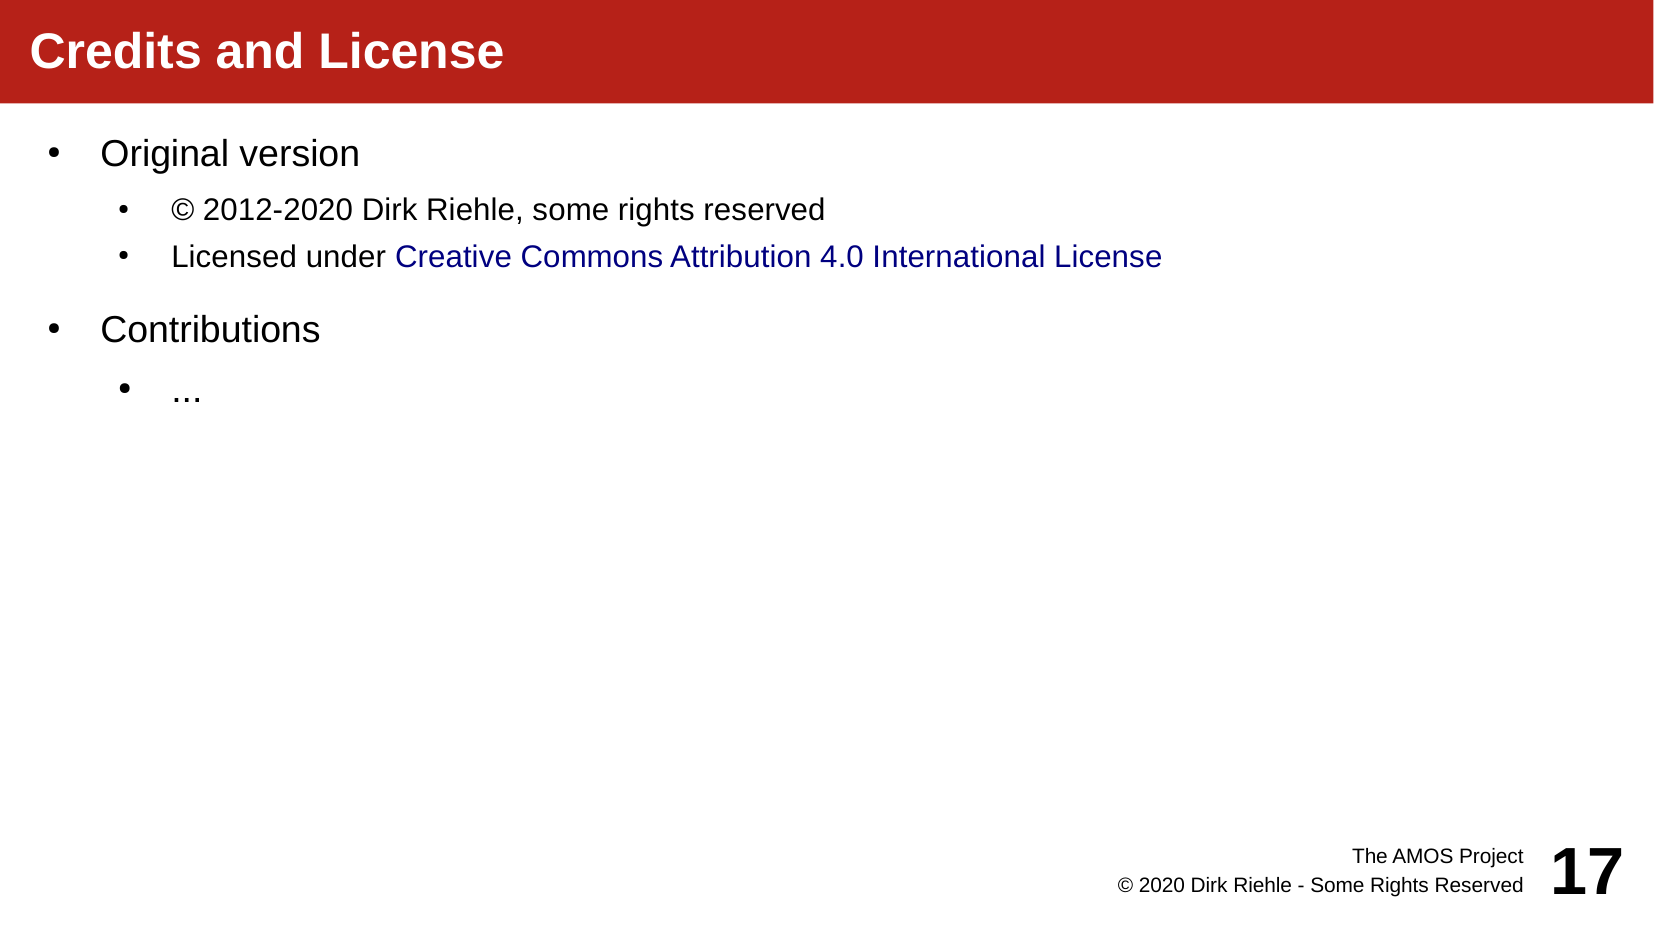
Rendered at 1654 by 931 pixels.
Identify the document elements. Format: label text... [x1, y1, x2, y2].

title Credits and License [0, 0, 1654, 104]
list Original version © 2012-2020 Dirk Riehle, some rights reserved Licensed under Creative Commons Attribution 4.0 International License Contributions ... [29, 132, 1625, 798]
